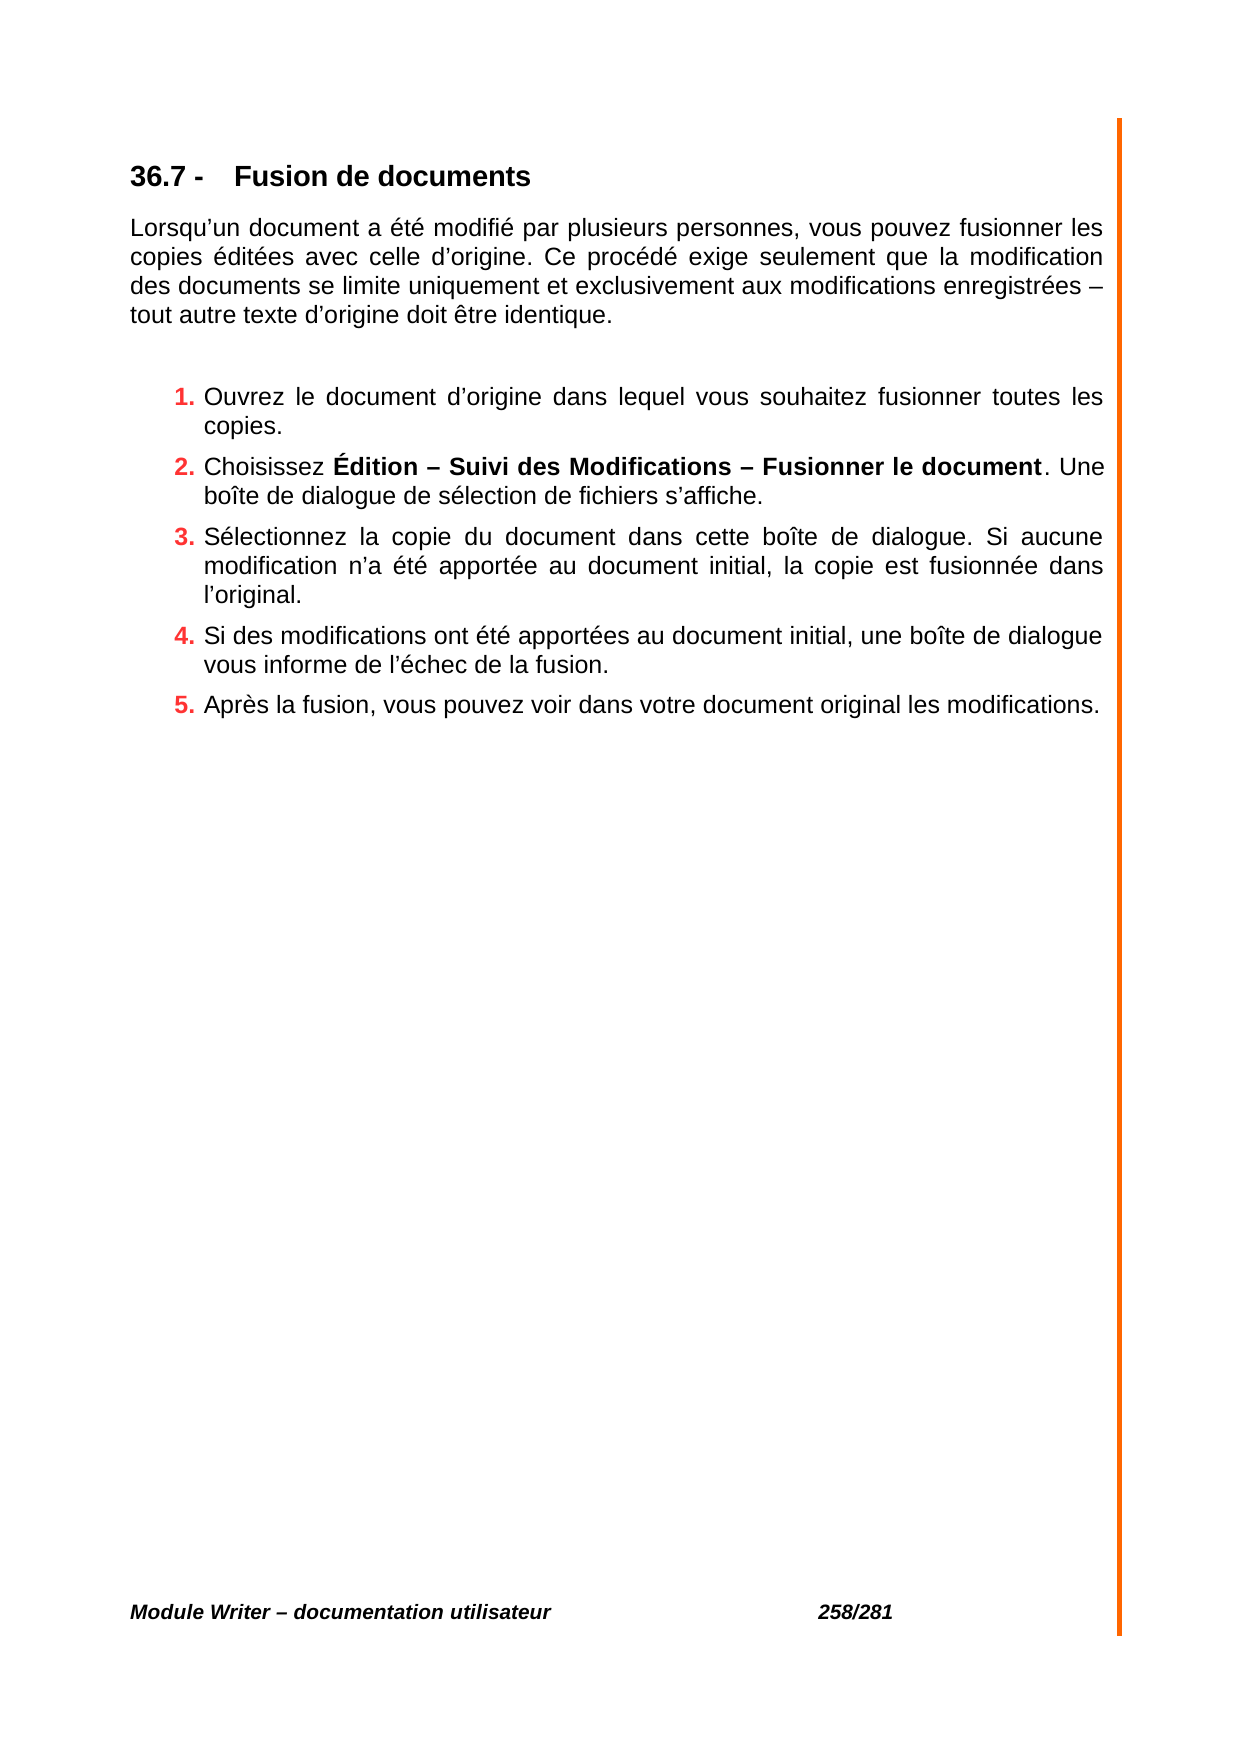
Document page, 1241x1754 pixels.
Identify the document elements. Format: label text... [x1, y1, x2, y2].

list Choisissez Édition – Suivi des Modifications – Fusionner le document. Une boîte de dialogue de sélection de fichiers s’affiche. [174, 452, 1105, 510]
text Lorsqu’un document a été modifié par plusieurs personnes, vous pouvez fusionner les copies éditées avec celle d’origine. Ce procédé exige seulement que la modification des documents se limite uniquement et exclusivement aux modifications enregistrées – tout autre texte d’origine doit être identique. [130, 213, 1105, 329]
list Sélectionnez la copie du document dans cette boîte de dialogue. Si aucune modification n’a été apportée au document initial, la copie est fusionnée dans l’original. [174, 522, 1105, 609]
subtitle Fusion de documents [130, 159, 1105, 193]
list Si des modifications ont été apportées au document initial, une boîte de dialogue vous informe de l’échec de la fusion. [174, 621, 1105, 679]
list Après la fusion, vous pouvez voir dans votre document original les modifications. [174, 690, 1105, 719]
list Ouvrez le document d’origine dans lequel vous souhaitez fusionner toutes les copies. [174, 382, 1105, 440]
